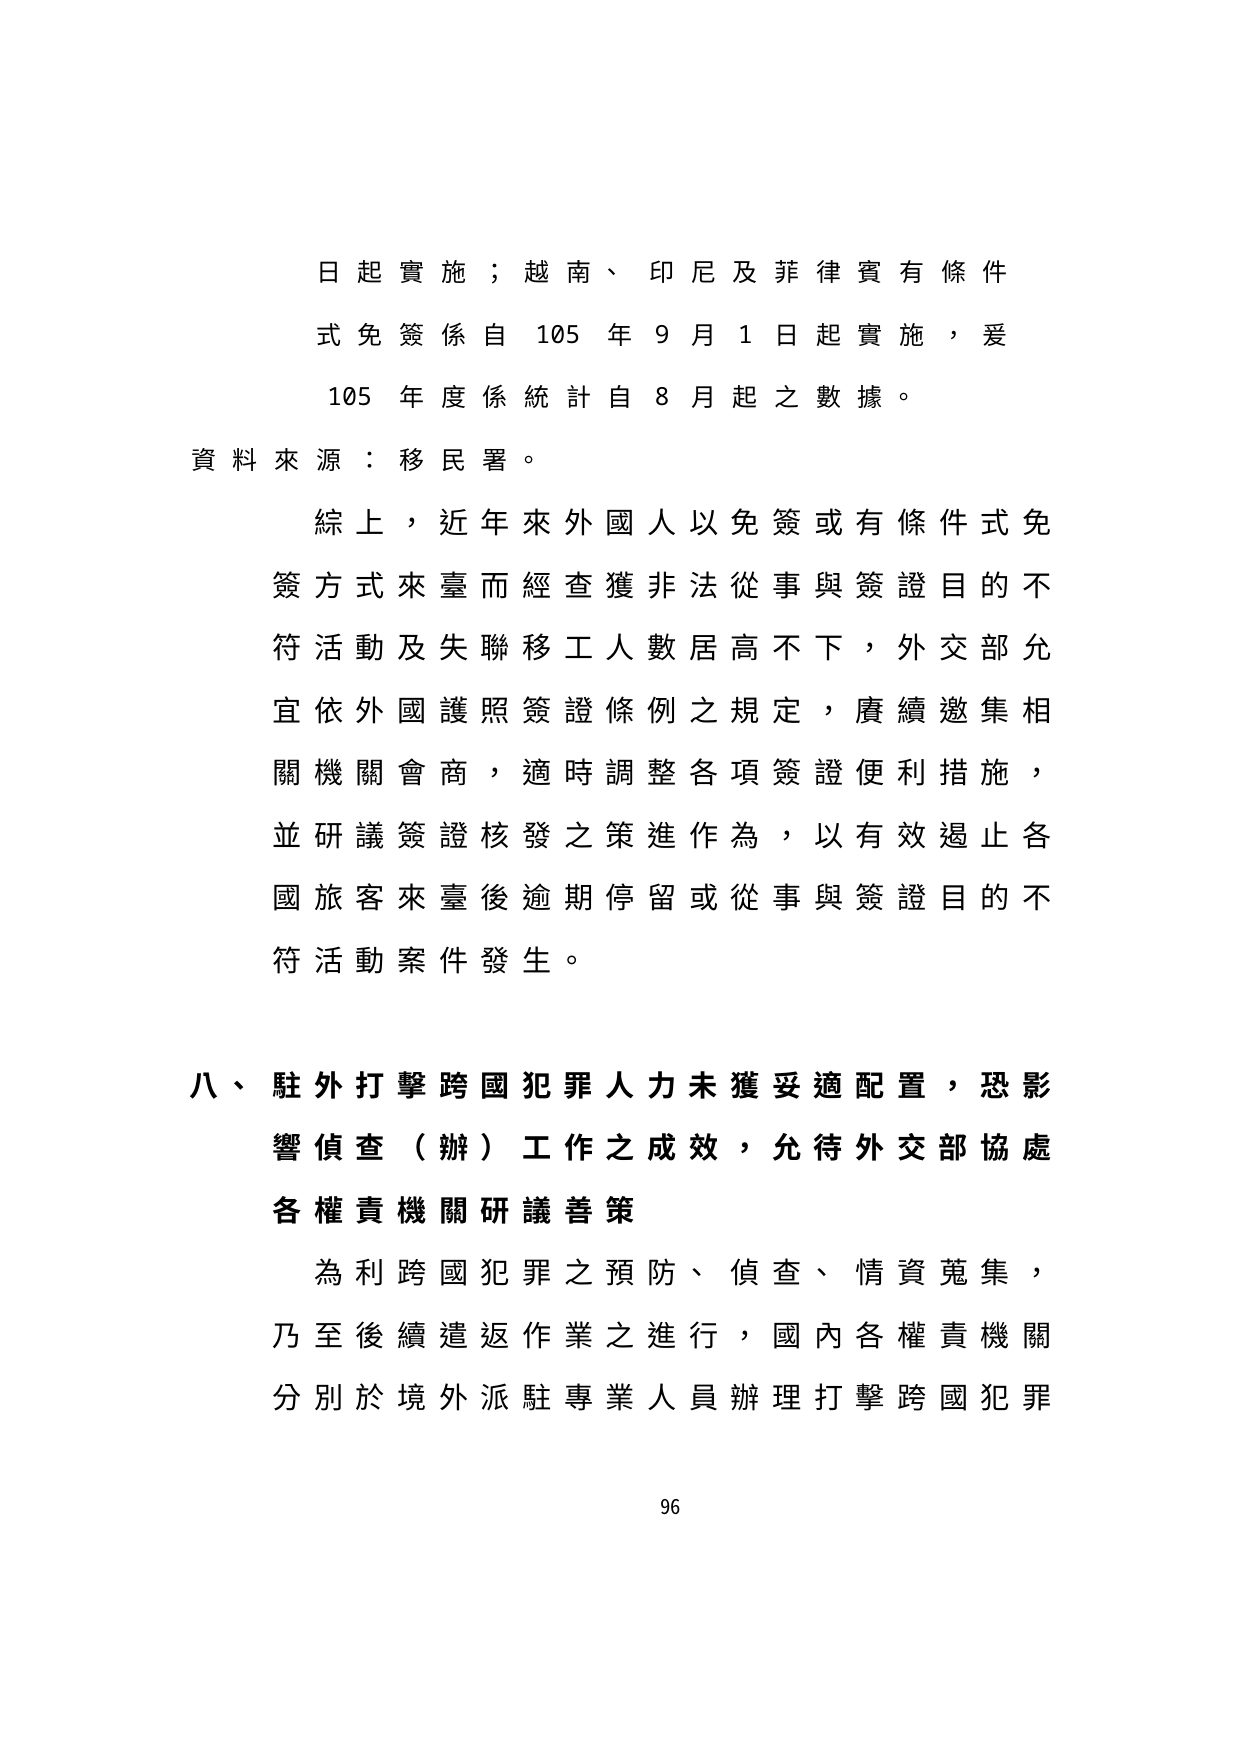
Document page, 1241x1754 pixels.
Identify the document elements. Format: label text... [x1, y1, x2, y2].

text 八、駐外打擊跨國犯罪人力未獲妥適配置，恐影響偵查（辦）工作之成效，允待外交部協處各權責機關研議善策 [183, 1042, 1058, 1229]
text 日起實施；越南、印尼及菲律賓有條件式免簽係自105年9月1日起實施，爰105年度係統計自8月起之數據。 [183, 229, 1058, 417]
text 綜上，近年來外國人以免簽或有條件式免簽方式來臺而經查獲非法從事與簽證目的不符活動及失聯移工人數居高不下，外交部允宜依外國護照簽證條例之規定，賡續邀集相關機關會商，適時調整各項簽證便利措施，並研議簽證核發之策進作為，以有效遏止各國旅客來臺後逾期停留或從事與簽證目的不符活動案件發生。 [242, 479, 1058, 979]
text 資料來源：移民署。 [168, 417, 1072, 479]
text 為利跨國犯罪之預防、偵查、情資蒐集，乃至後續遣返作業之進行，國內各權責機關分別於境外派駐專業人員辦理打擊跨國犯罪 [242, 1229, 1058, 1417]
